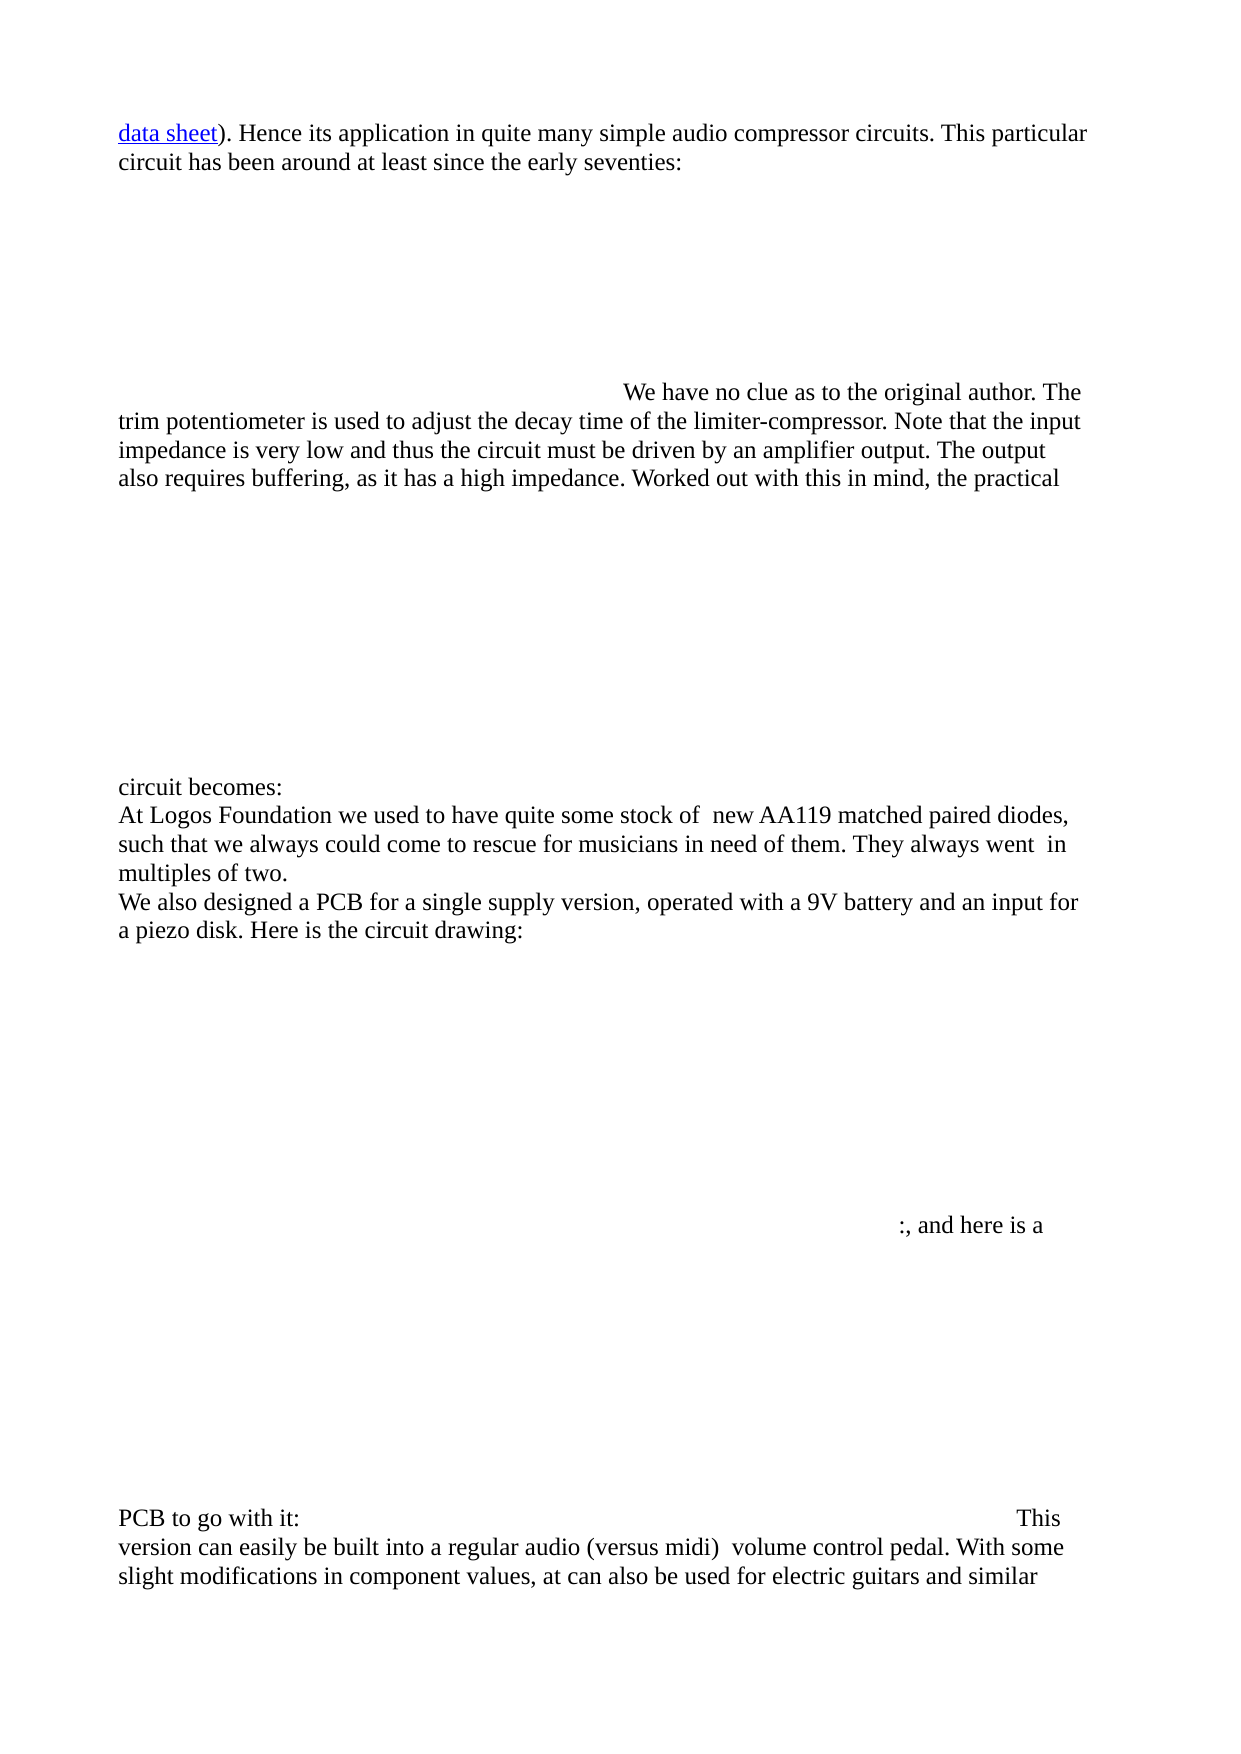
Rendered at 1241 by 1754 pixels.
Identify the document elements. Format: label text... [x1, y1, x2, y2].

text data sheet). Hence its application in quite many simple audio compressor circuits. This particular circuit has been around at least since the early seventies: We have no clue as to the original author. The trim potentiometer is used to adjust the decay time of the limiter-compressor. Note that the input impedance is very low and thus the circuit must be driven by an amplifier output. The output also requires buffering, as it has a high impedance. Worked out with this in mind, the practical circuit becomes: At Logos Foundation we used to have quite some stock of new AA119 matched paired diodes, such that we always could come to rescue for musicians in need of them. They always went in multiples of two. [118, 118, 1090, 887]
text We also designed a PCB for a single supply version, operated with a 9V battery and an input for a piezo disk. Here is the circuit drawing: :, and here is a PCB to go with it: This version can easily be built into a regular audio (versus midi) volume control pedal. With some slight modifications in component values, at can also be used for electric guitars and similar [118, 887, 1090, 1589]
